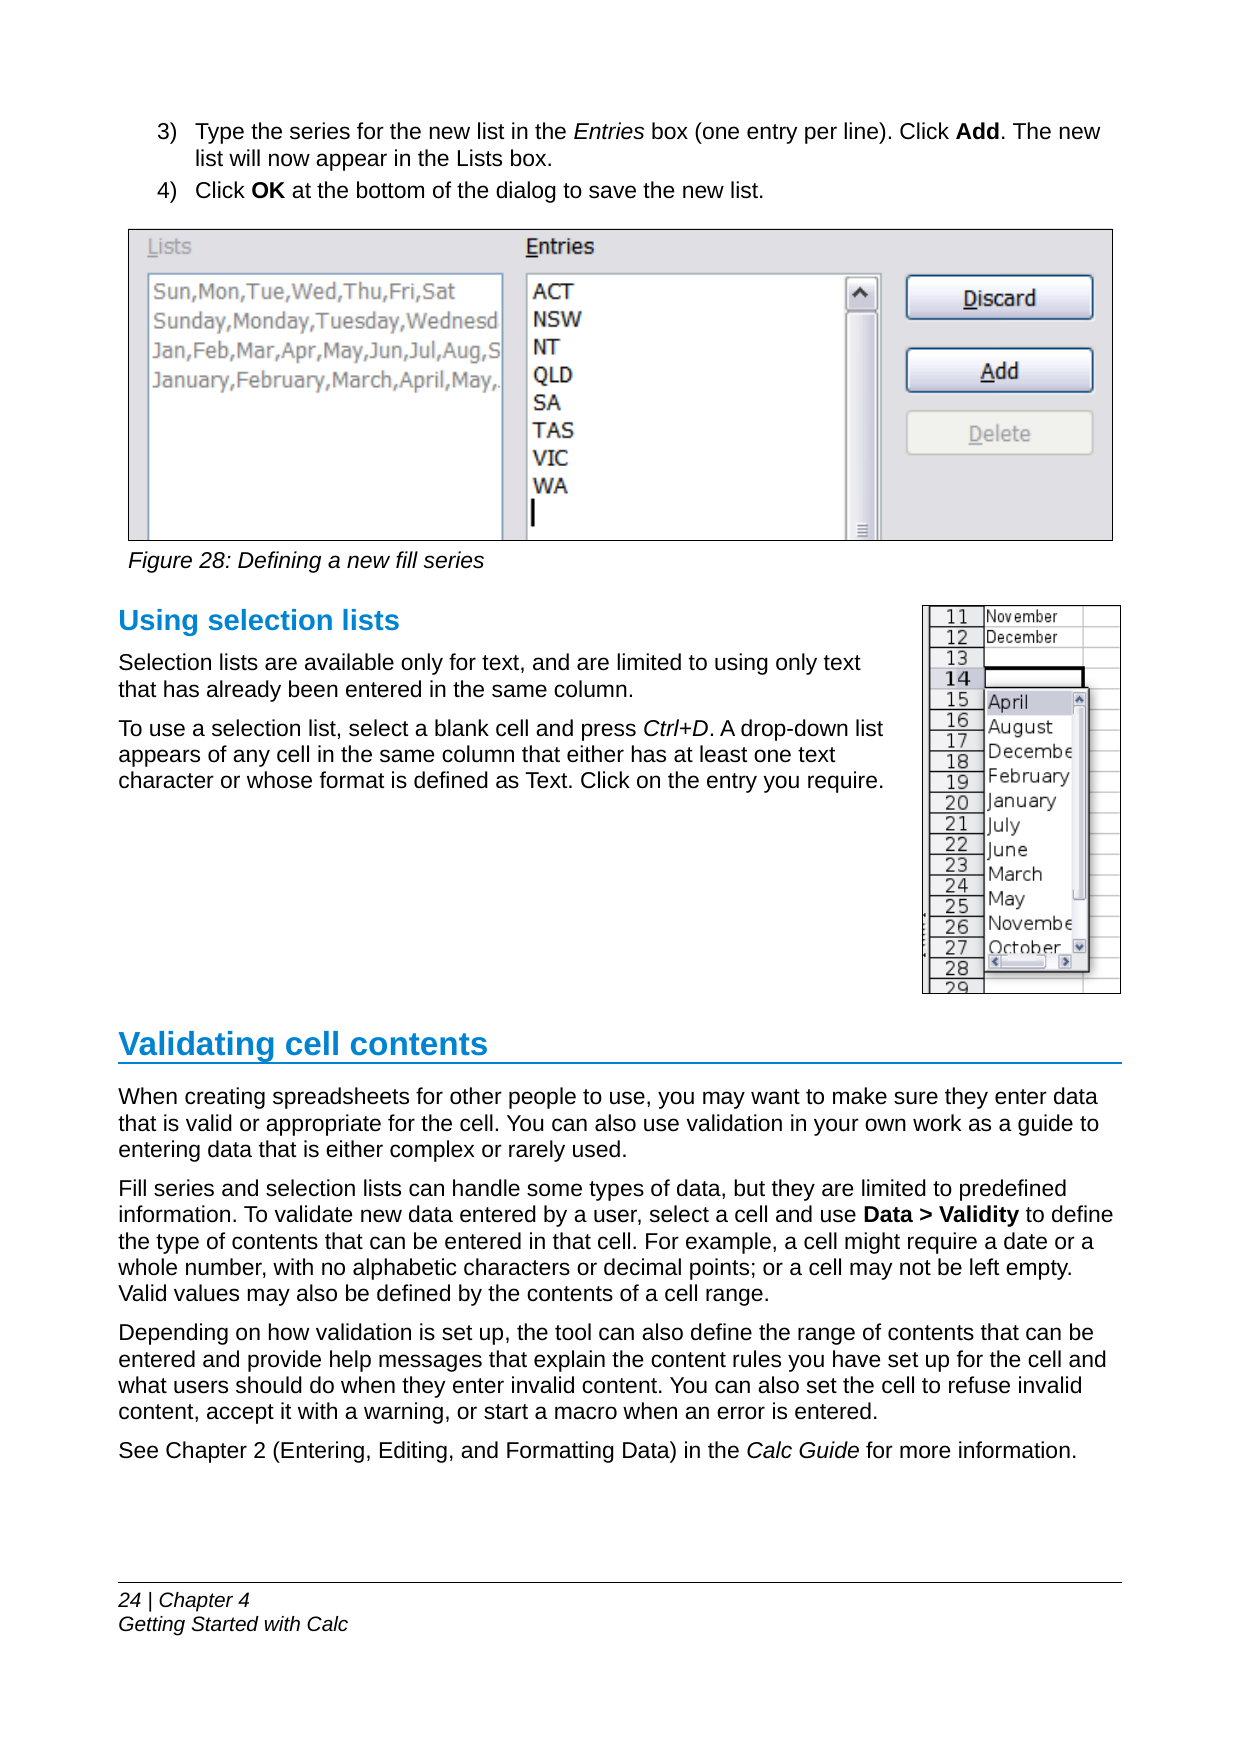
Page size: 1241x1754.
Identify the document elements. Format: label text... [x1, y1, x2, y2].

subtitle Using selection lists [118, 603, 1122, 637]
text See Chapter 2 (Entering, Editing, and Formatting Data) in the Calc Guide for more information. [118, 1437, 1122, 1463]
picture [129, 230, 1112, 540]
text Depending on how validation is set up, the tool can also define the range of contents that can be entered and provide help messages that explain the content rules you have set up for the cell and what users should do when they enter invalid content. You can also set the cell to refuse invalid content, accept it with a warning, or start a macro when an error is entered. [118, 1319, 1122, 1424]
text Fill series and selection lists can handle some types of data, but they are limited to predefined information. To validate new data entered by a user, select a cell and use Data > Validity to define the type of contents that can be entered in that cell. For example, a cell might require a date or a whole number, with no alphabetic characters or decimal points; or a cell may not be left empty. Valid values may also be defined by the contents of a cell range. [118, 1175, 1122, 1307]
list Click OK at the bottom of the dialog to save the new list. [177, 177, 1122, 203]
text Selection lists are available only for text, and are limited to using only text that has already been entered in the same column. [118, 649, 922, 702]
list Type the series for the new list in the Entries box (one entry per line). Click Add. The new list will now appear in the Lists box. [177, 118, 1122, 171]
picture [923, 606, 1120, 993]
subtitle Validating cell contents [118, 1024, 1122, 1062]
text When creating spreadsheets for other people to use, you may want to make sure they enter data that is valid or appropriate for the cell. You can also use validation in your own work as a guide to entering data that is either complex or rarely used. [118, 1083, 1122, 1162]
text To use a selection list, select a blank cell and press Ctrl+D. A drop-down list appears of any cell in the same column that either has at least one text character or whose format is defined as Text. Click on the entry you require. [118, 714, 922, 793]
text Figure 28: Defining a new fill series [128, 547, 1112, 573]
